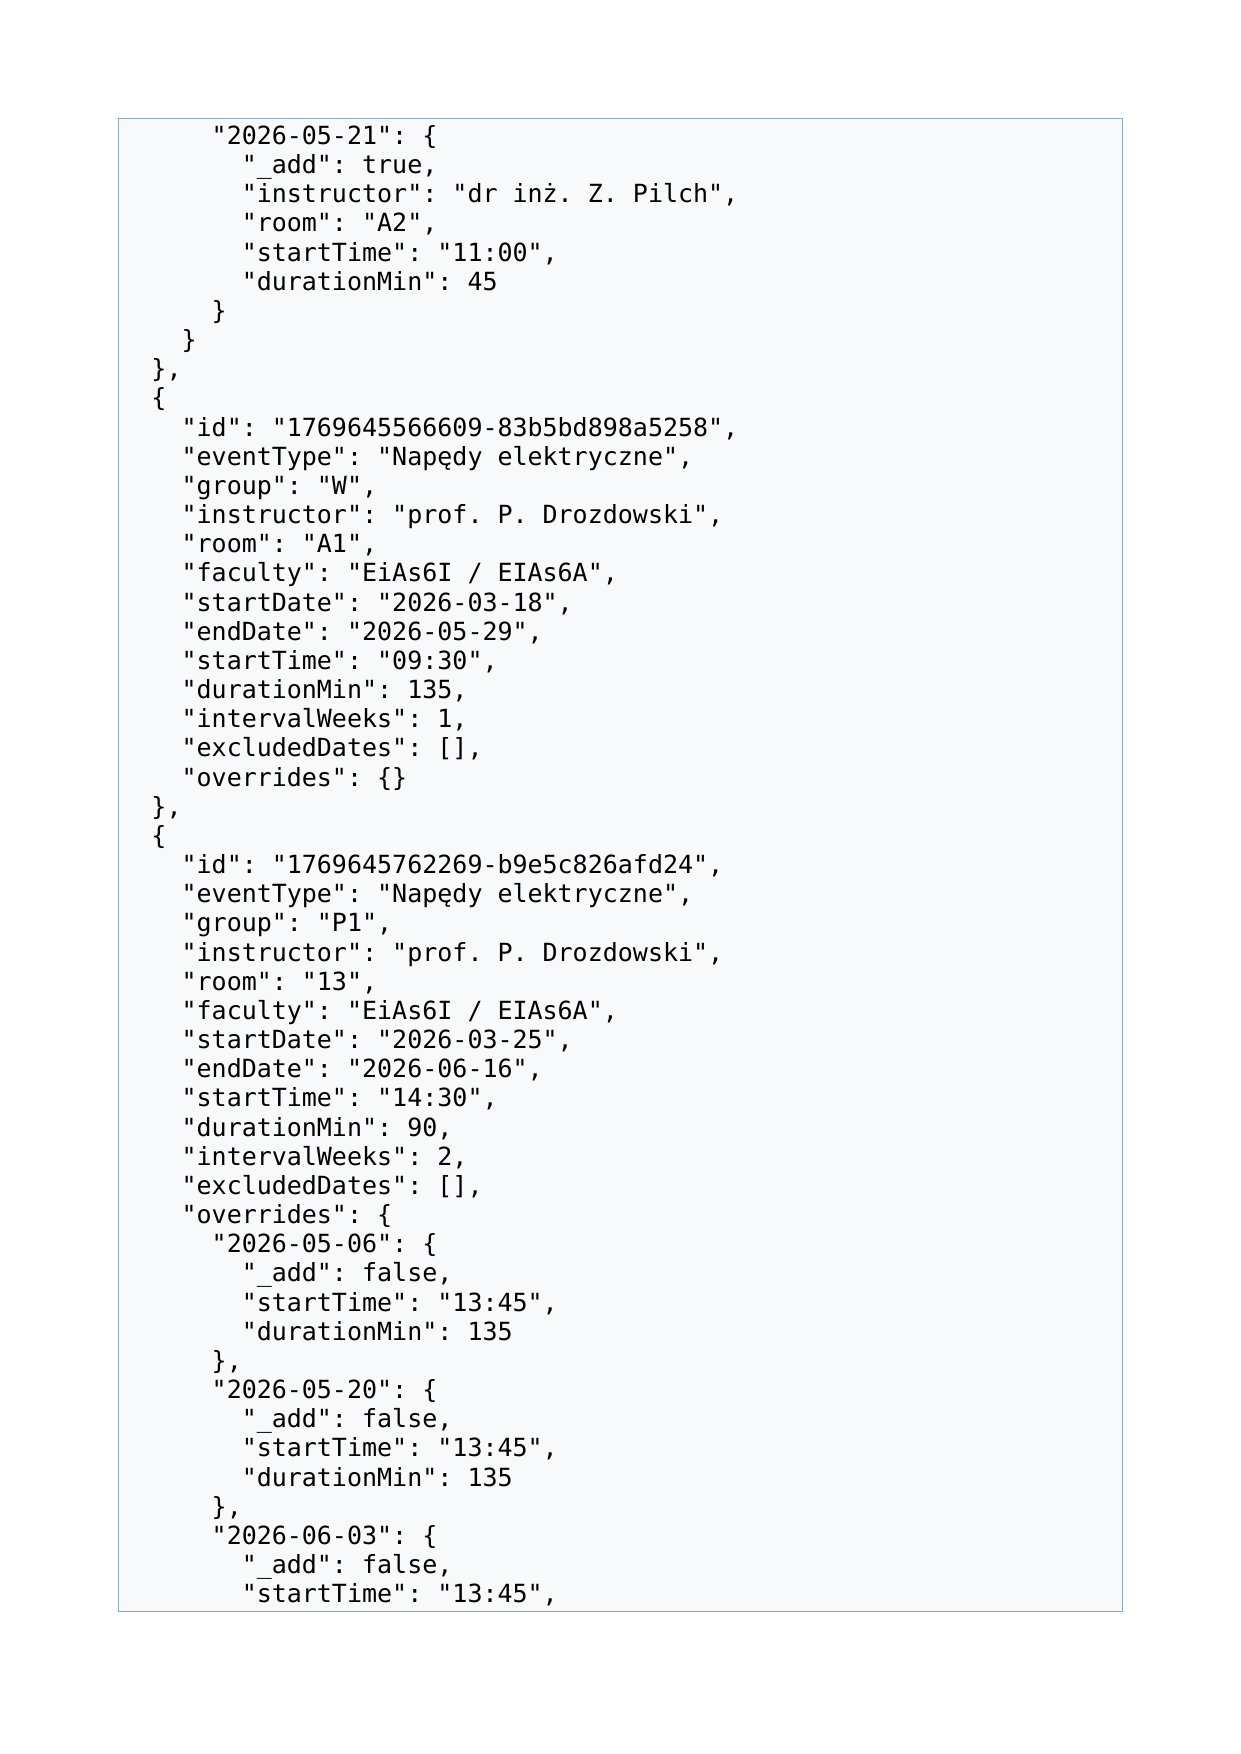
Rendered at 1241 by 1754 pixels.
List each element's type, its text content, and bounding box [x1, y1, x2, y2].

text "2026-05-21": { "_add": true, "instructor": "dr inż. Z. Pilch", "room": "A2", "startTime": "11:00", "durationMin": 45 } } }, { "id": "1769645566609-83b5bd898a5258", "eventType": "Napędy elektryczne", "group": "W", "instructor": "prof. P. Drozdowski", "room": "A1", "faculty": "EiAs6I / EIAs6A", "startDate": "2026-03-18", "endDate": "2026-05-29", "startTime": "09:30", "durationMin": 135, "intervalWeeks": 1, "excludedDates": [], "overrides": {} }, { "id": "1769645762269-b9e5c826afd24", "eventType": "Napędy elektryczne", "group": "P1", "instructor": "prof. P. Drozdowski", "room": "13", "faculty": "EiAs6I / EIAs6A", "startDate": "2026-03-25", "endDate": "2026-06-16", "startTime": "14:30", "durationMin": 90, "intervalWeeks": 2, "excludedDates": [], "overrides": { "2026-05-06": { "_add": false, "startTime": "13:45", "durationMin": 135 }, "2026-05-20": { "_add": false, "startTime": "13:45", "durationMin": 135 }, "2026-06-03": { "_add": false, "startTime": "13:45", [119, 119, 1122, 1611]
